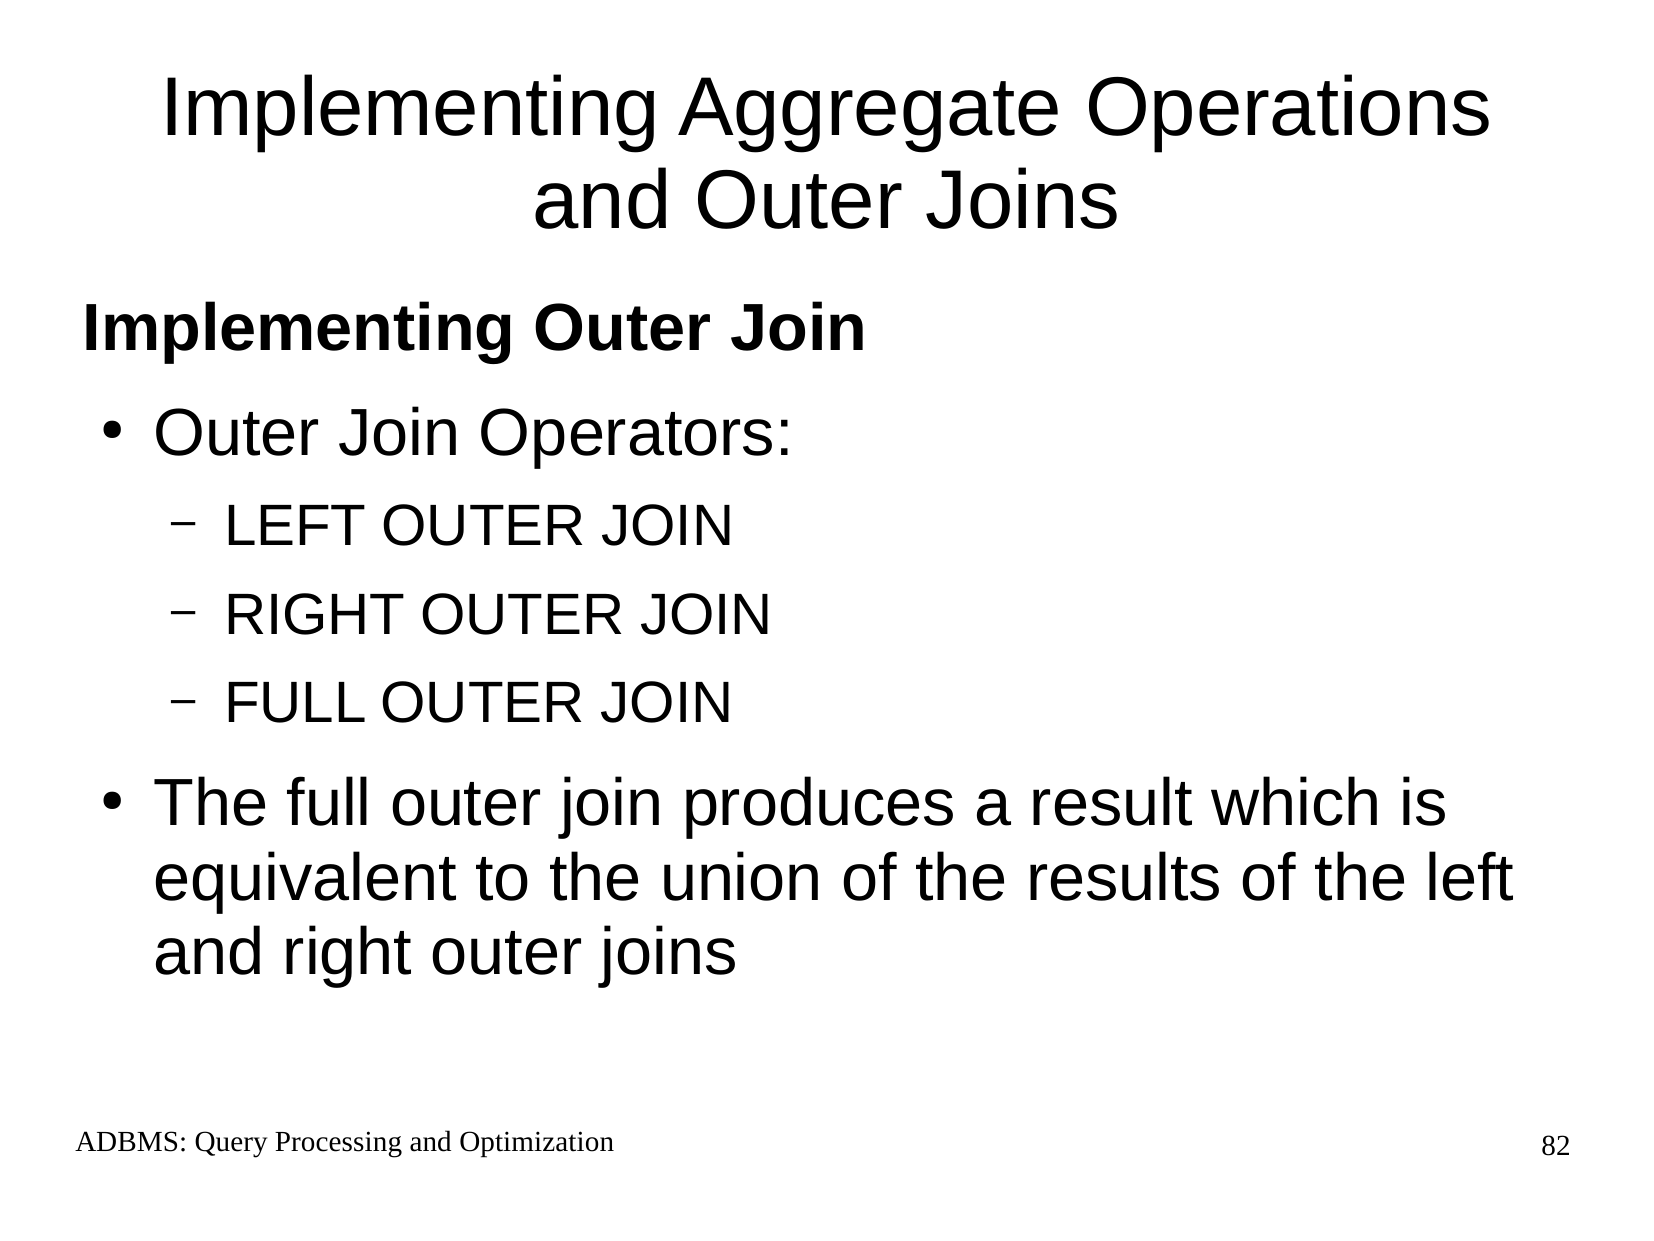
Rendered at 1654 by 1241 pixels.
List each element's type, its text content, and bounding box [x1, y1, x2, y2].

title Implementing Aggregate Operations and Outer Joins [82, 49, 1571, 257]
list Implementing Outer Join Outer Join Operators: LEFT OUTER JOIN RIGHT OUTER JOIN FULL OUTER JOIN The full outer join produces a result which is equivalent to the union of the results of the left and right outer joins [82, 290, 1571, 1126]
